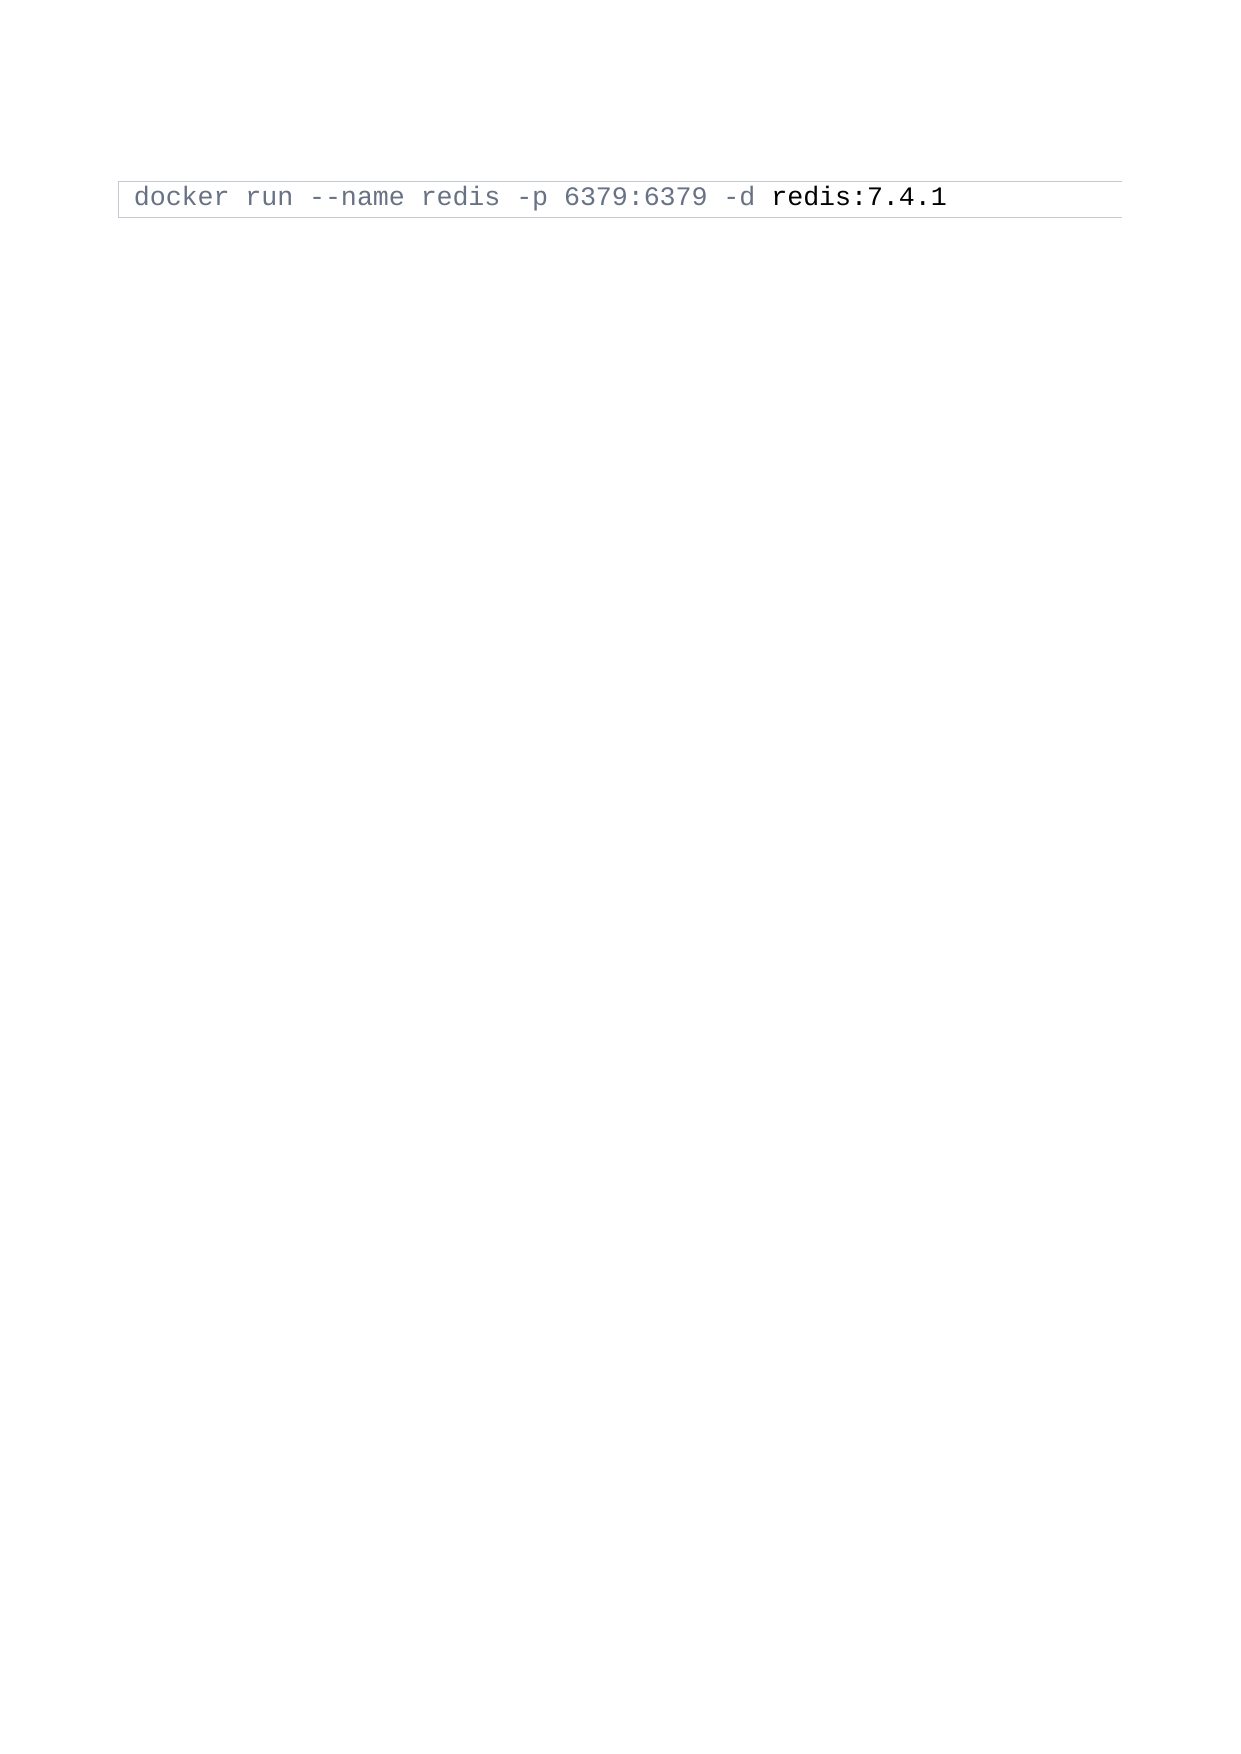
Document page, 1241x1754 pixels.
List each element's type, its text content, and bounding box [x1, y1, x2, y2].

text docker run --name redis -p 6379:6379 -d redis:7.4.1 [119, 182, 1122, 217]
